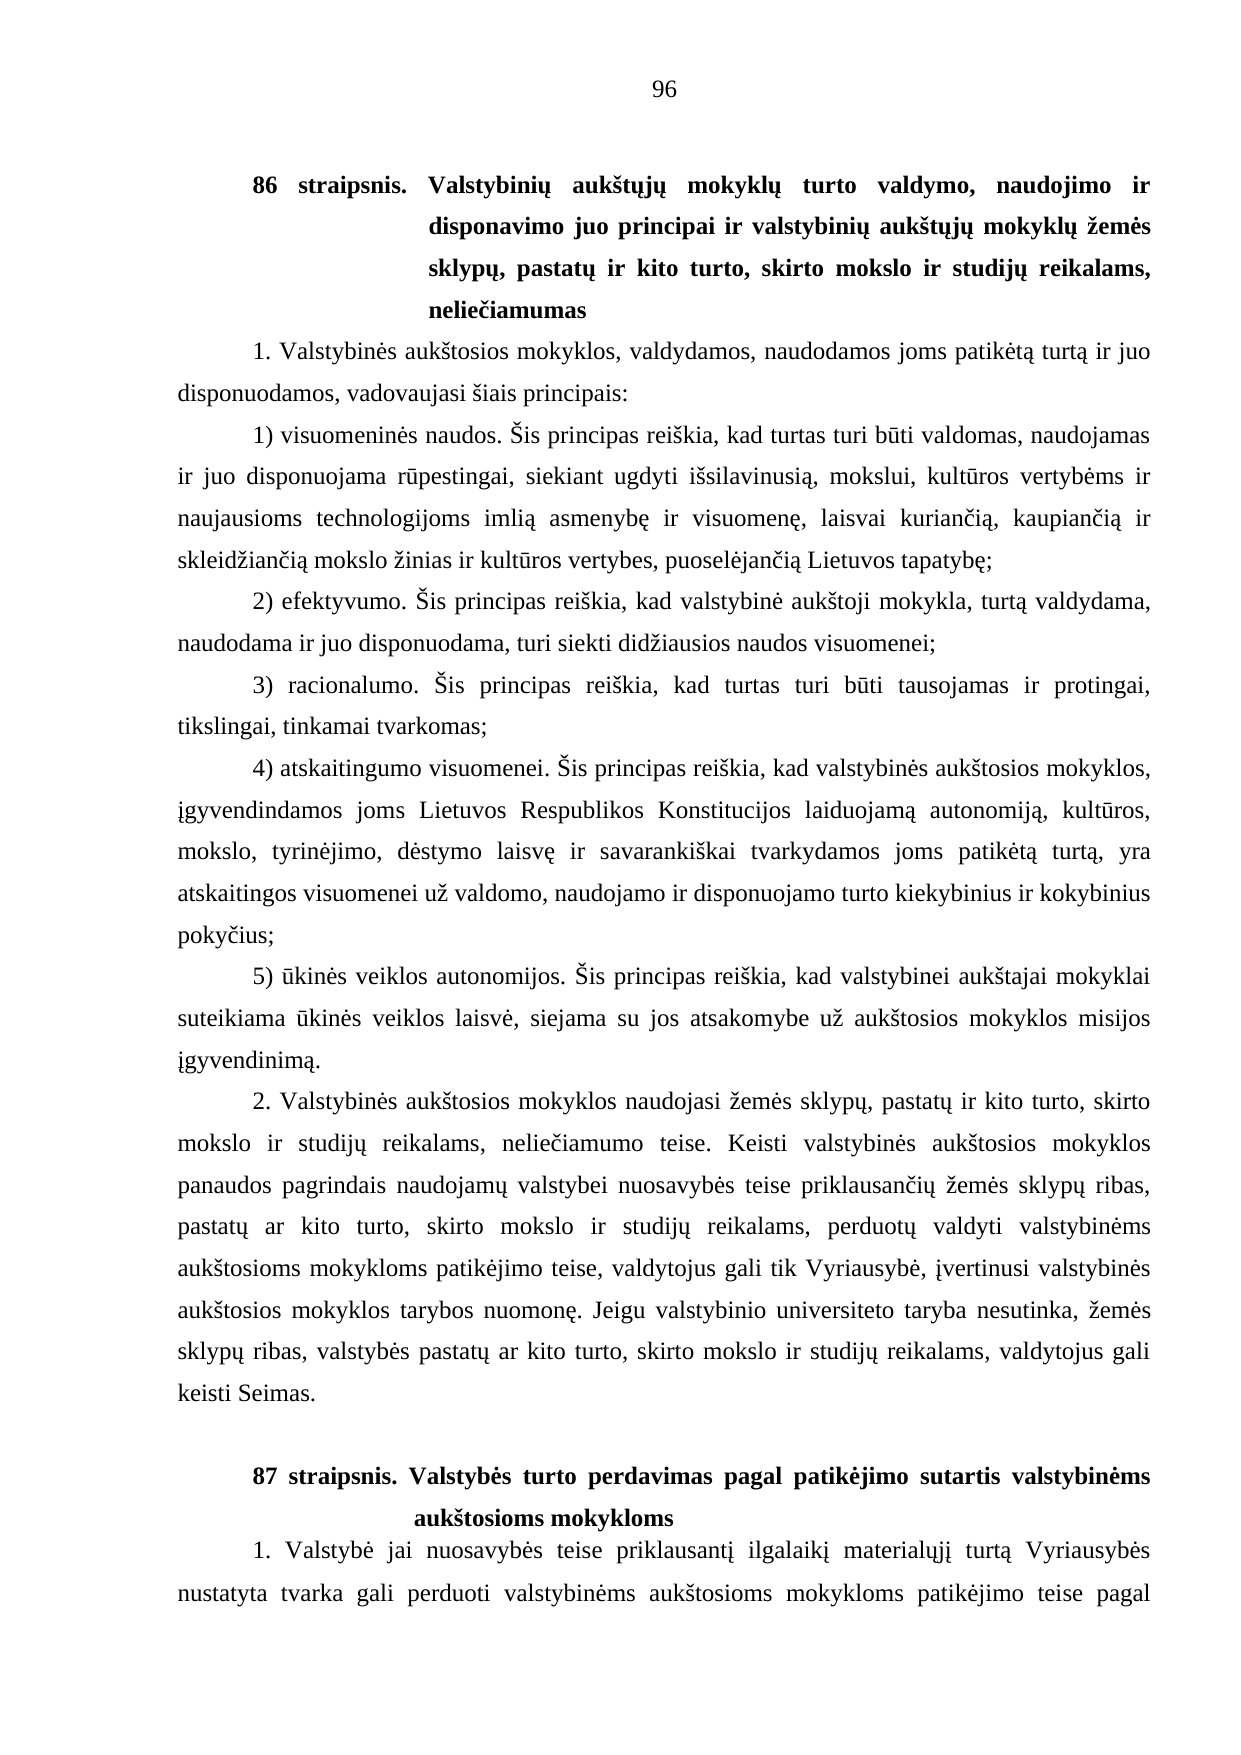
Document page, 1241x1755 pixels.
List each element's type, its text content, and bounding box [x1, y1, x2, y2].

text 1. Valstybė jai nuosavybės teise priklausantį ilgalaikį materialųjį turtą Vyriausybės nustatyta tvarka gali perduoti valstybinėms aukštosioms mokykloms patikėjimo teise pagal [177, 1535, 1152, 1607]
text 5) ūkinės veiklos autonomijos. Šis principas reiškia, kad valstybinei aukštajai mokyklai suteikiama ūkinės veiklos laisvė, siejama su jos atsakomybe už aukštosios mokyklos misijos įgyvendinimą. [177, 951, 1152, 1076]
text 1) visuomeninės naudos. Šis principas reiškia, kad turtas turi būti valdomas, naudojamas ir juo disponuojama rūpestingai, siekiant ugdyti išsilavinusią, mokslui, kultūros vertybėms ir naujausioms technologijoms imlią asmenybę ir visuomenę, laisvai kuriančią, kaupiančią ir skleidžiančią mokslo žinias ir kultūros vertybes, puoselėjančią Lietuvos tapatybę; [177, 410, 1152, 576]
text 2) efektyvumo. Šis principas reiškia, kad valstybinė aukštoji mokykla, turtą valdydama, naudodama ir juo disponuodama, turi siekti didžiausios naudos visuomenei; [177, 576, 1152, 660]
text 3) racionalumo. Šis principas reiškia, kad turtas turi būti tausojamas ir protingai, tikslingai, tinkamai tvarkomas; [177, 660, 1152, 743]
text 87 straipsnis. Valstybės turto perdavimas pagal patikėjimo sutartis valstybinėms aukštosioms mokykloms [252, 1451, 1152, 1535]
text 2. Valstybinės aukštosios mokyklos naudojasi žemės sklypų, pastatų ir kito turto, skirto mokslo ir studijų reikalams, neliečiamumo teise. Keisti valstybinės aukštosios mokyklos panaudos pagrindais naudojamų valstybei nuosavybės teise priklausančių žemės sklypų ribas, pastatų ar kito turto, skirto mokslo ir studijų reikalams, perduotų valdyti valstybinėms aukštosioms mokykloms patikėjimo teise, valdytojus gali tik Vyriausybė, įvertinusi valstybinės aukštosios mokyklos tarybos nuomonę. Jeigu valstybinio universiteto taryba nesutinka, žemės sklypų ribas, valstybės pastatų ar kito turto, skirto mokslo ir studijų reikalams, valdytojus gali keisti Seimas. [177, 1076, 1152, 1410]
text 86 straipsnis. Valstybinių aukštųjų mokyklų turto valdymo, naudojimo ir disponavimo juo principai ir valstybinių aukštųjų mokyklų žemės sklypų, pastatų ir kito turto, skirto mokslo ir studijų reikalams, neliečiamumas [252, 160, 1152, 326]
text 1. Valstybinės aukštosios mokyklos, valdydamos, naudodamos joms patikėtą turtą ir juo disponuodamos, vadovaujasi šiais principais: [177, 326, 1152, 410]
text 4) atskaitingumo visuomenei. Šis principas reiškia, kad valstybinės aukštosios mokyklos, įgyvendindamos joms Lietuvos Respublikos Konstitucijos laiduojamą autonomiją, kultūros, mokslo, tyrinėjimo, dėstymo laisvę ir savarankiškai tvarkydamos joms patikėtą turtą, yra atskaitingos visuomenei už valdomo, naudojamo ir disponuojamo turto kiekybinius ir kokybinius pokyčius; [177, 743, 1152, 951]
